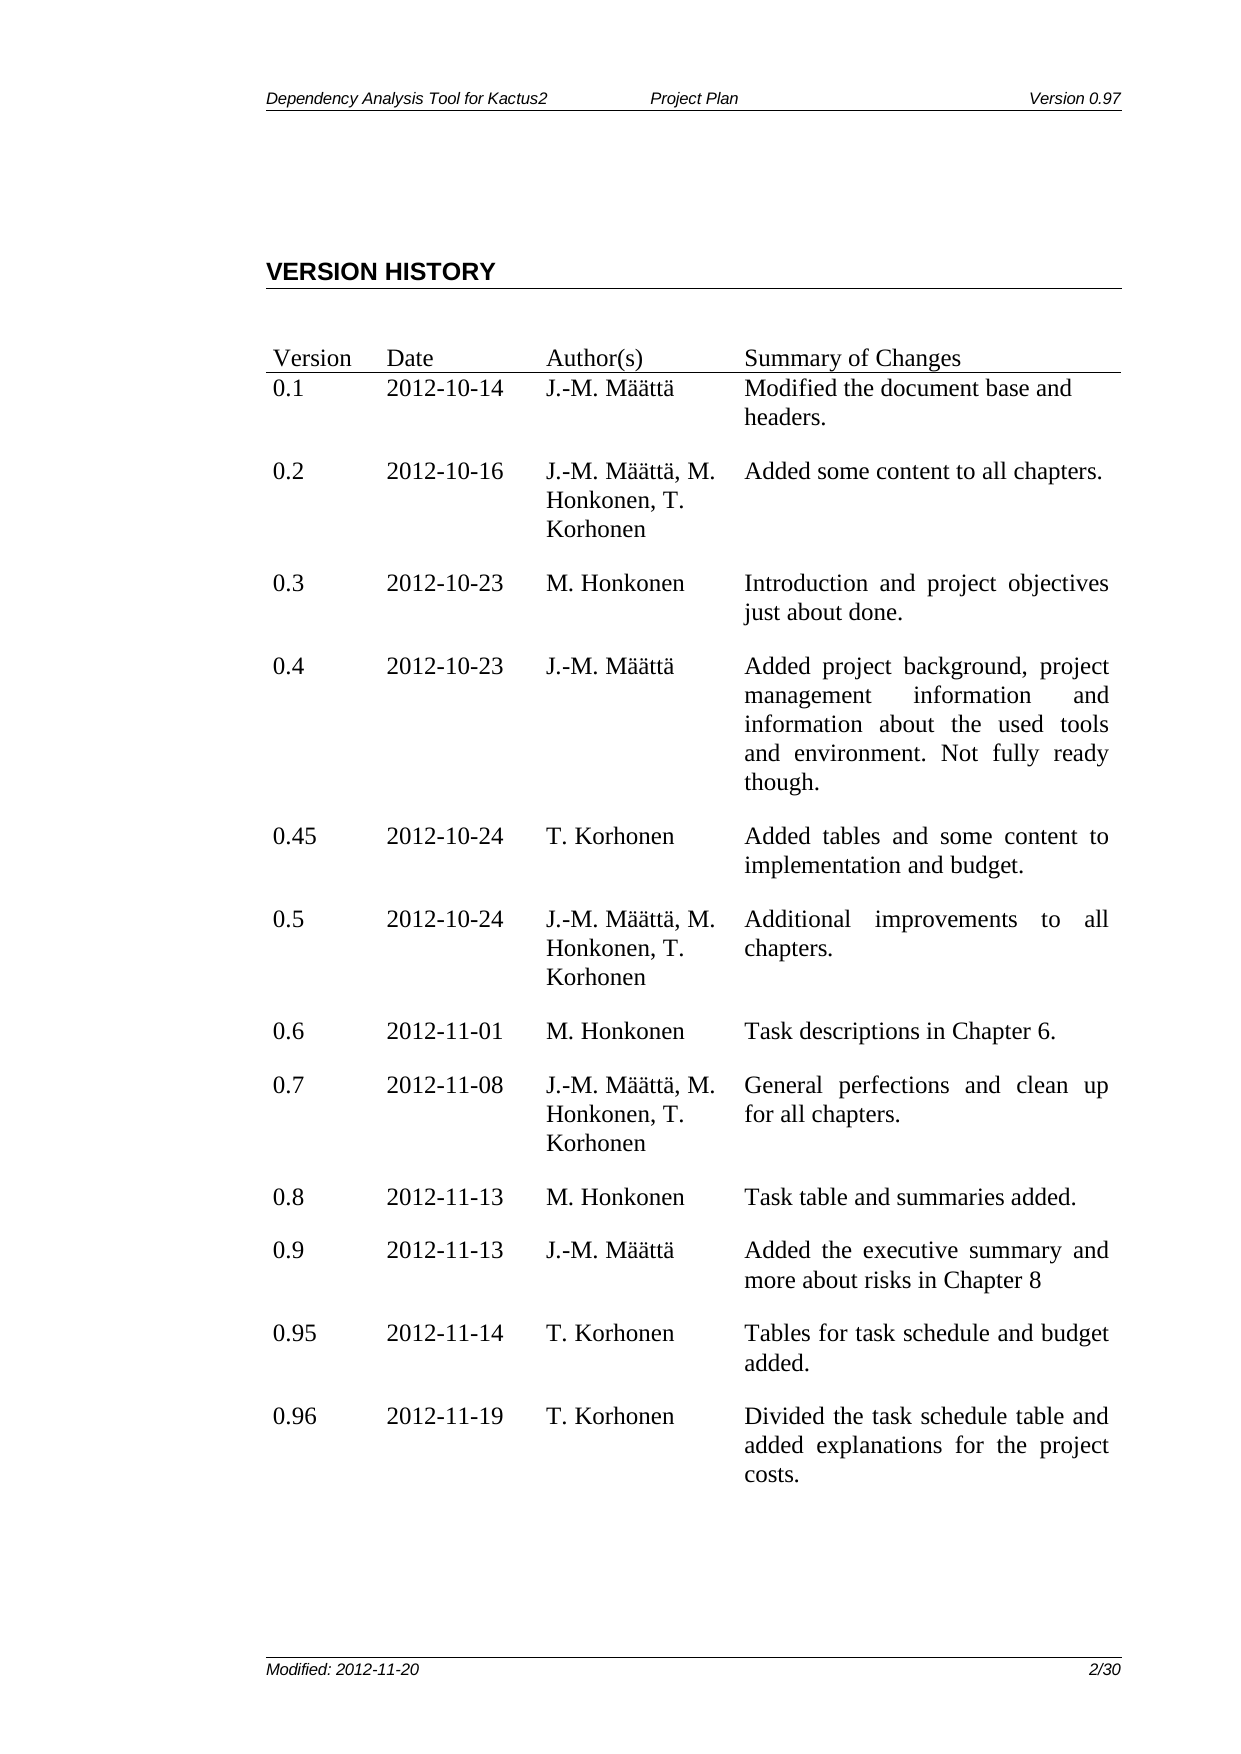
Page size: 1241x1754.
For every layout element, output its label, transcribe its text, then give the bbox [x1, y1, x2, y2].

table_cell J.-M. Määttä [535, 373, 733, 456]
table_header Date [375, 343, 534, 372]
table_cell Divided the task schedule table and added explanations for the project costs. [733, 1401, 1121, 1513]
table_header Summary of Changes [733, 343, 1121, 372]
table_cell 2012-11-13 [375, 1182, 534, 1235]
table_cell J.-M. Määttä [535, 651, 733, 821]
table_cell 0.2 [266, 456, 375, 568]
table_cell 0.6 [266, 1016, 375, 1069]
table_cell 0.4 [266, 651, 375, 821]
table_cell 2012-11-01 [375, 1016, 534, 1069]
table_cell 2012-11-14 [375, 1318, 534, 1401]
table_cell 2012-11-08 [375, 1070, 534, 1182]
table_cell 0.1 [266, 373, 375, 456]
table_cell Introduction and project objectives just about done. [733, 568, 1121, 651]
table_cell Tables for task schedule and budget added. [733, 1318, 1121, 1401]
table_cell J.-M. Määttä, M. Honkonen, T. Korhonen [535, 1070, 733, 1182]
table_cell J.-M. Määttä, M. Honkonen, T. Korhonen [535, 904, 733, 1016]
table_cell Additional improvements to all chapters. [733, 904, 1121, 1016]
table_cell Task table and summaries added. [733, 1182, 1121, 1235]
table_cell 2012-10-16 [375, 456, 534, 568]
table_cell T. Korhonen [535, 1318, 733, 1401]
table_header Author(s) [535, 343, 733, 372]
table_cell T. Korhonen [535, 1401, 733, 1513]
table_cell 2012-11-19 [375, 1401, 534, 1513]
table_header Version [266, 343, 375, 372]
table_cell 2012-10-23 [375, 651, 534, 821]
table_cell 0.5 [266, 904, 375, 1016]
table_cell M. Honkonen [535, 1182, 733, 1235]
table_cell Task descriptions in Chapter 6. [733, 1016, 1121, 1069]
table_cell 0.3 [266, 568, 375, 651]
table_cell Added tables and some content to implementation and budget. [733, 821, 1121, 904]
table_cell M. Honkonen [535, 568, 733, 651]
table_cell J.-M. Määttä [535, 1235, 733, 1318]
table_cell T. Korhonen [535, 821, 733, 904]
table_cell Modified the document base and headers. [733, 373, 1121, 456]
table_cell J.-M. Määttä, M. Honkonen, T. Korhonen [535, 456, 733, 568]
table_cell 2012-10-23 [375, 568, 534, 651]
table_cell General perfections and clean up for all chapters. [733, 1070, 1121, 1182]
table_cell 2012-10-14 [375, 373, 534, 456]
table_cell M. Honkonen [535, 1016, 733, 1069]
table_cell 0.7 [266, 1070, 375, 1182]
table_cell 2012-10-24 [375, 821, 534, 904]
table_cell 2012-10-24 [375, 904, 534, 1016]
table_cell 0.8 [266, 1182, 375, 1235]
table_cell 0.9 [266, 1235, 375, 1318]
list Version History [266, 257, 1122, 288]
table_cell 2012-11-13 [375, 1235, 534, 1318]
table_cell 0.96 [266, 1401, 375, 1513]
table_cell Added project background, project management information and information about the used tools and environment. Not fully ready though. [733, 651, 1121, 821]
table_cell Added some content to all chapters. [733, 456, 1121, 568]
table_cell Added the executive summary and more about risks in Chapter 8 [733, 1235, 1121, 1318]
table_cell 0.95 [266, 1318, 375, 1401]
table_cell 0.45 [266, 821, 375, 904]
